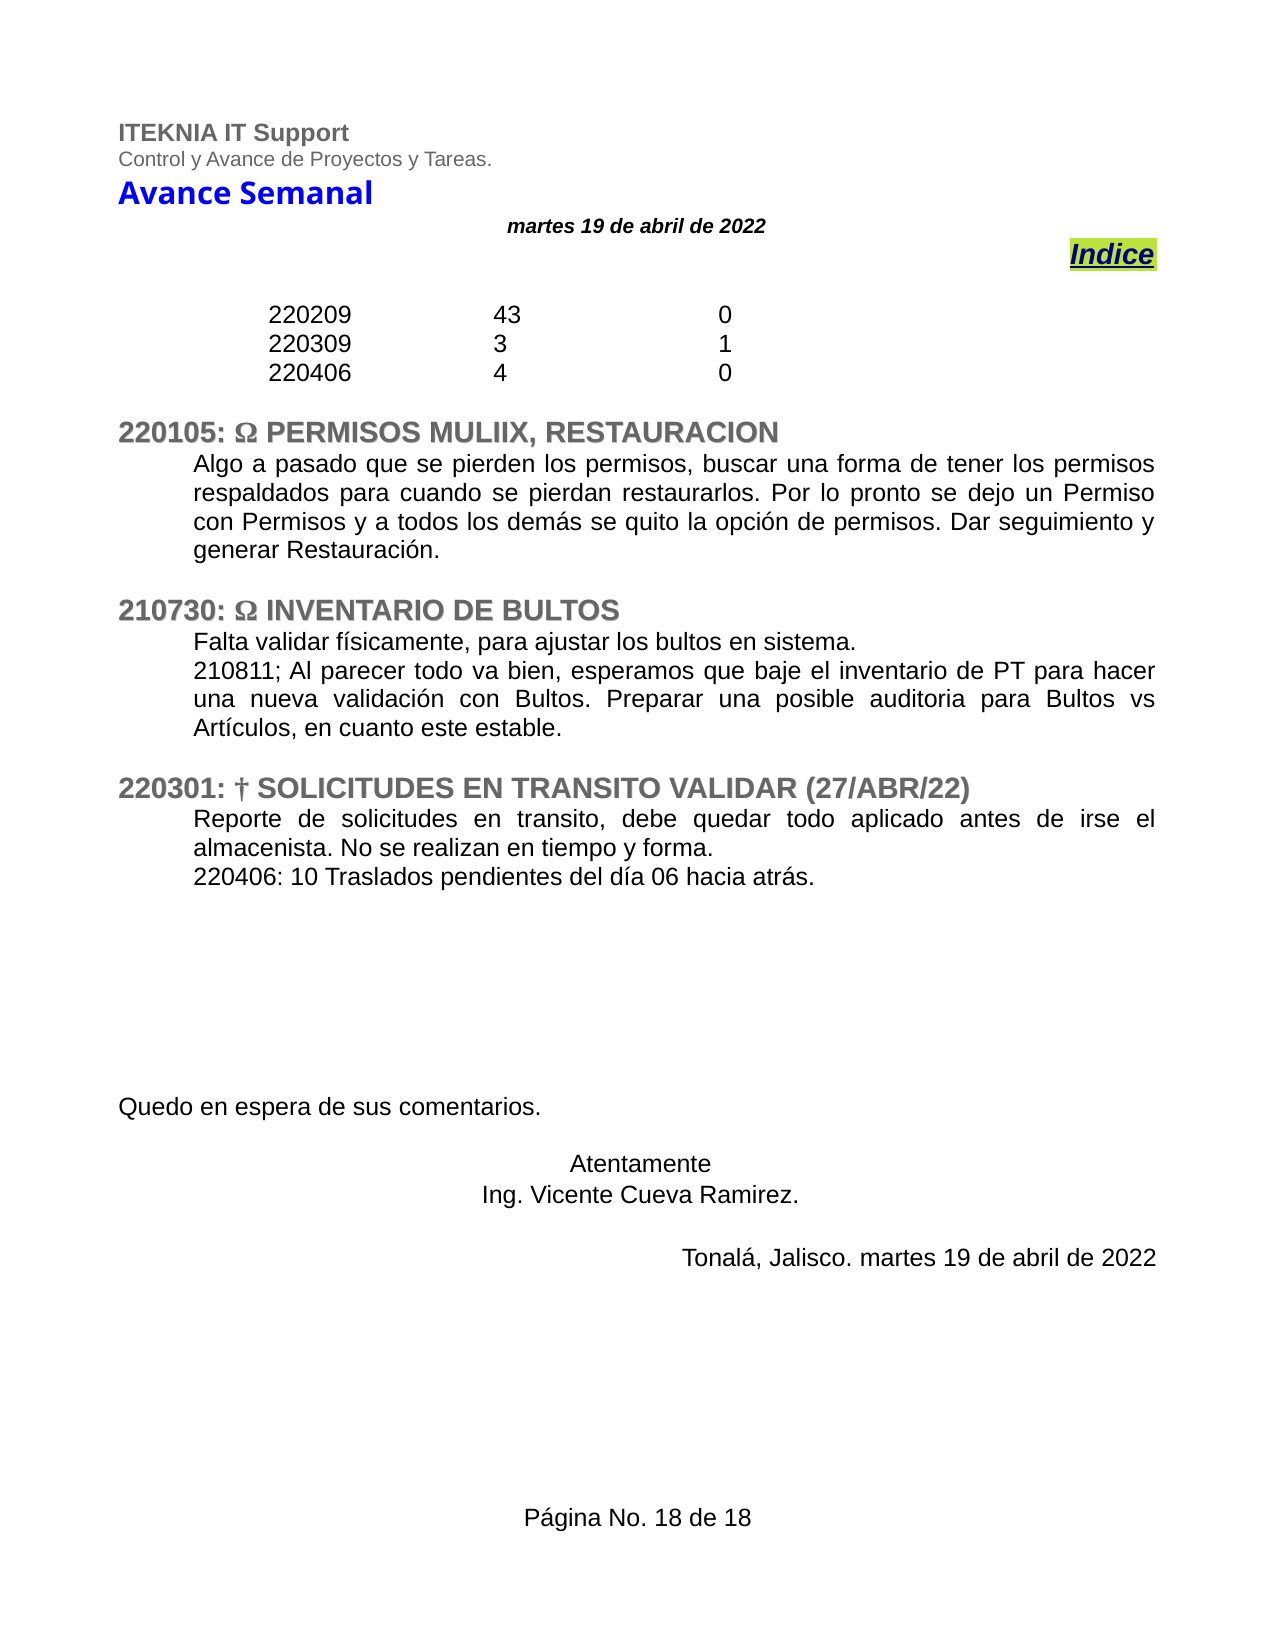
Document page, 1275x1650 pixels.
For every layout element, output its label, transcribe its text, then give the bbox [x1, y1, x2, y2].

text 220406 4 0 [118, 358, 1157, 387]
list Atentamente [124, 1149, 1157, 1178]
text 220209 43 0 [118, 300, 1157, 329]
text Falta validar físicamente, para ajustar los bultos en sistema. [193, 627, 1157, 656]
list Ing. Vicente Cueva Ramirez. [124, 1181, 1157, 1209]
text 210811; Al parecer todo va bien, esperamos que baje el inventario de PT para hacer una nueva validación con Bultos. Preparar una posible auditoria para Bultos vs Artículos, en cuanto este estable. [193, 656, 1157, 742]
text 220406: 10 Traslados pendientes del día 06 hacia atrás. [193, 862, 1157, 891]
subtitle 220301: † SOLICITUDES EN TRANSITO validar (27/abr/22) [118, 771, 1157, 804]
list Tonalá, Jalisco. martes 19 de abril de 2022 [124, 1243, 1157, 1271]
subtitle 210730: Ω INVENTARIO DE BULTOS [118, 593, 1157, 627]
subtitle 220105: Ω PERMISOS MULIIX, RESTAURACION [118, 415, 1157, 449]
text Quedo en espera de sus comentarios. [118, 1092, 1157, 1121]
text Reporte de solicitudes en transito, debe quedar todo aplicado antes de irse el almacenista. No se realizan en tiempo y forma. [193, 804, 1157, 862]
text 220309 3 1 [118, 329, 1157, 358]
text Algo a pasado que se pierden los permisos, buscar una forma de tener los permisos respaldados para cuando se pierdan restaurarlos. Por lo pronto se dejo un Permiso con Permisos y a todos los demás se quito la opción de permisos. Dar seguimiento y generar Restauración. [193, 449, 1157, 564]
